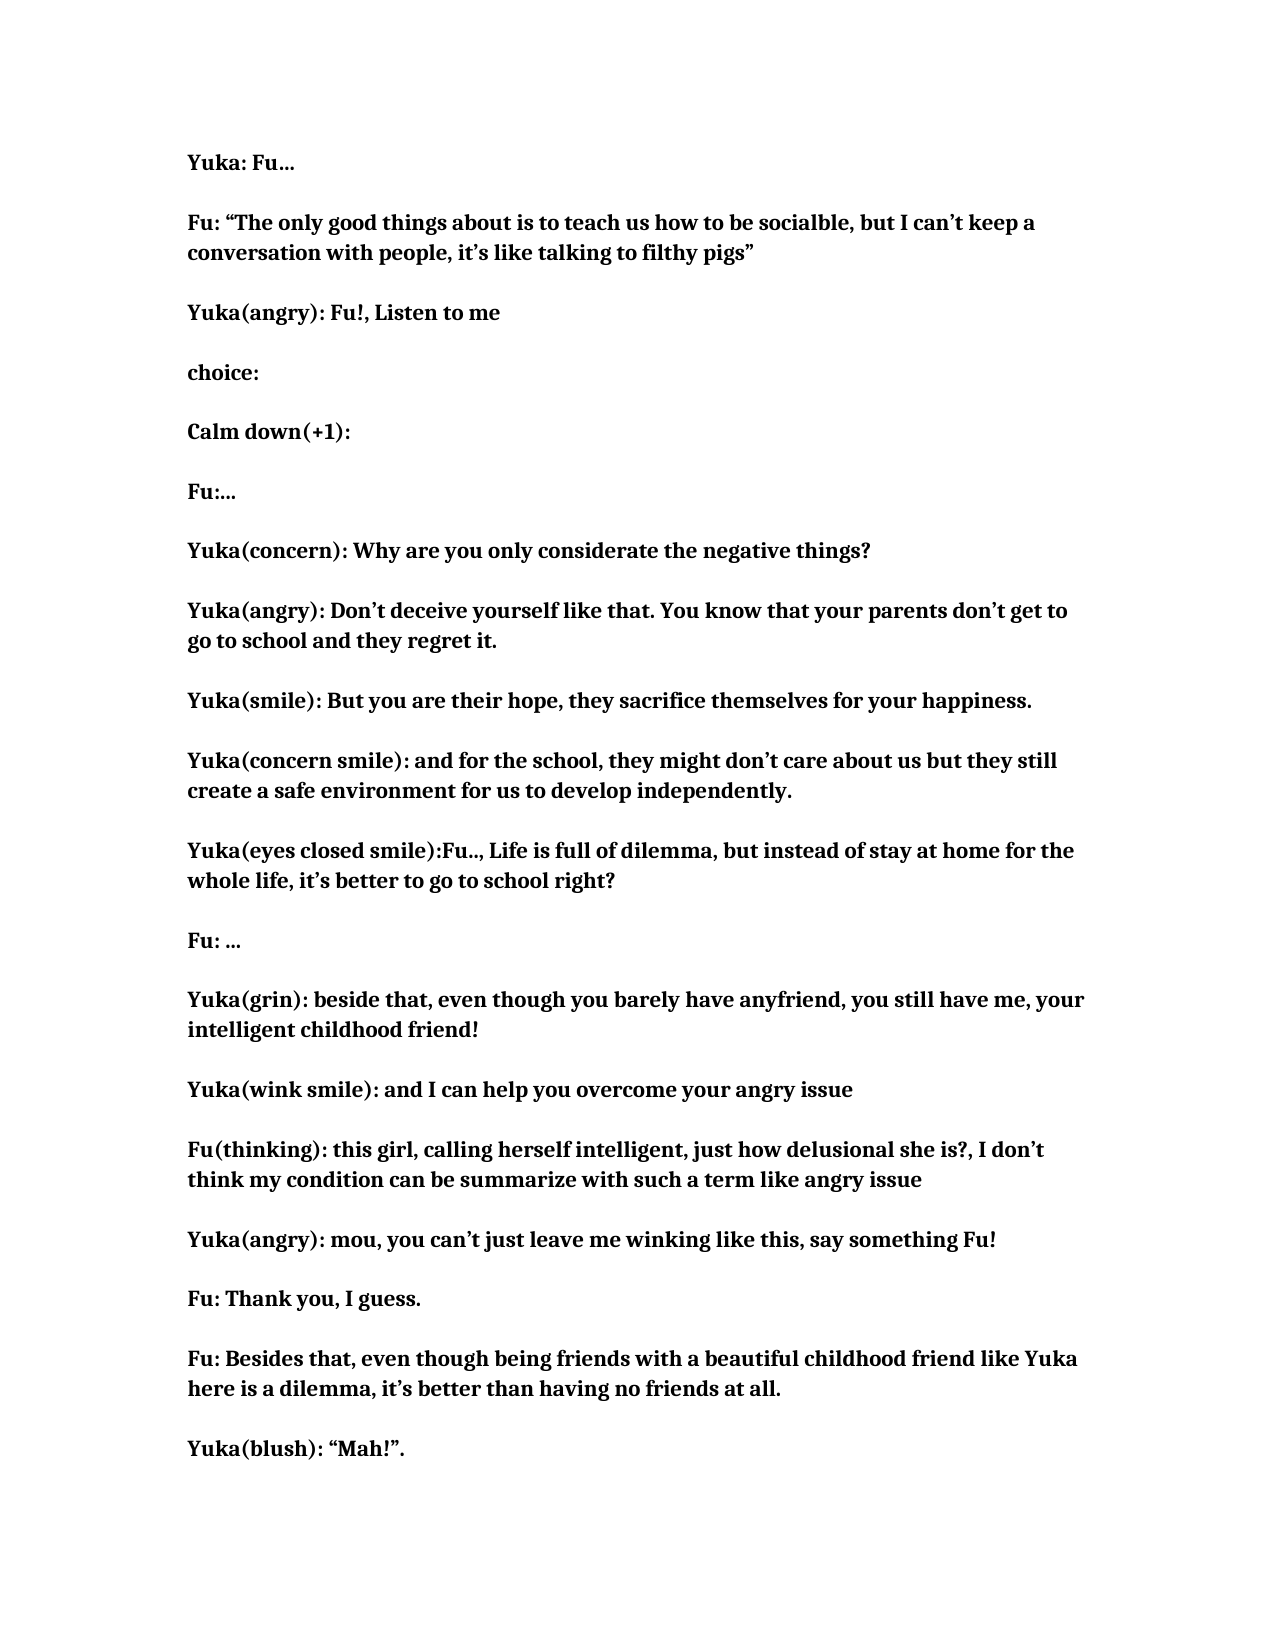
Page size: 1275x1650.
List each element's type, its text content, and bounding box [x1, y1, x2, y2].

text Yuka(angry): Don’t deceive yourself like that. You know that your parents don’t get to go to school and they regret it. [187, 598, 1087, 654]
text Yuka(concern smile): and for the school, they might don’t care about us but they still create a safe environment for us to develop independently. [187, 748, 1087, 804]
text Fu: ... [187, 927, 1087, 954]
text Yuka(grin): beside that, even though you barely have anyfriend, you still have me, your intelligent childhood friend! [187, 987, 1087, 1044]
text Yuka(concern): Why are you only considerate the negative things? [187, 538, 1087, 565]
text Yuka(angry): Fu!, Listen to me [187, 299, 1087, 326]
text Fu: Besides that, even though being friends with a beautiful childhood friend like Yuka here is a dilemma, it’s better than having no friends at all. [187, 1346, 1087, 1402]
text choice: [187, 359, 1087, 386]
text Fu: Thank you, I guess. [187, 1286, 1087, 1313]
text Fu: “The only good things about is to teach us how to be socialble, but I can’t keep a conversation with people, it’s like talking to filthy pigs” [187, 210, 1087, 266]
text Yuka(eyes closed smile):Fu.., Life is full of dilemma, but instead of stay at home for the whole life, it’s better to go to school right? [187, 837, 1087, 894]
text Calm down(+1): [187, 419, 1087, 445]
text Yuka(blush): “Mah!”. [187, 1436, 1087, 1462]
text Yuka(angry): mou, you can’t just leave me winking like this, say something Fu! [187, 1227, 1087, 1253]
text Yuka(smile): But you are their hope, they sacrifice themselves for your happiness. [187, 688, 1087, 714]
text Yuka(wink smile): and I can help you overcome your angry issue [187, 1077, 1087, 1103]
text Yuka: Fu… [187, 150, 1087, 176]
text Fu(thinking): this girl, calling herself intelligent, just how delusional she is?, I don’t think my condition can be summarize with such a term like angry issue [187, 1137, 1087, 1193]
text Fu:... [187, 479, 1087, 505]
